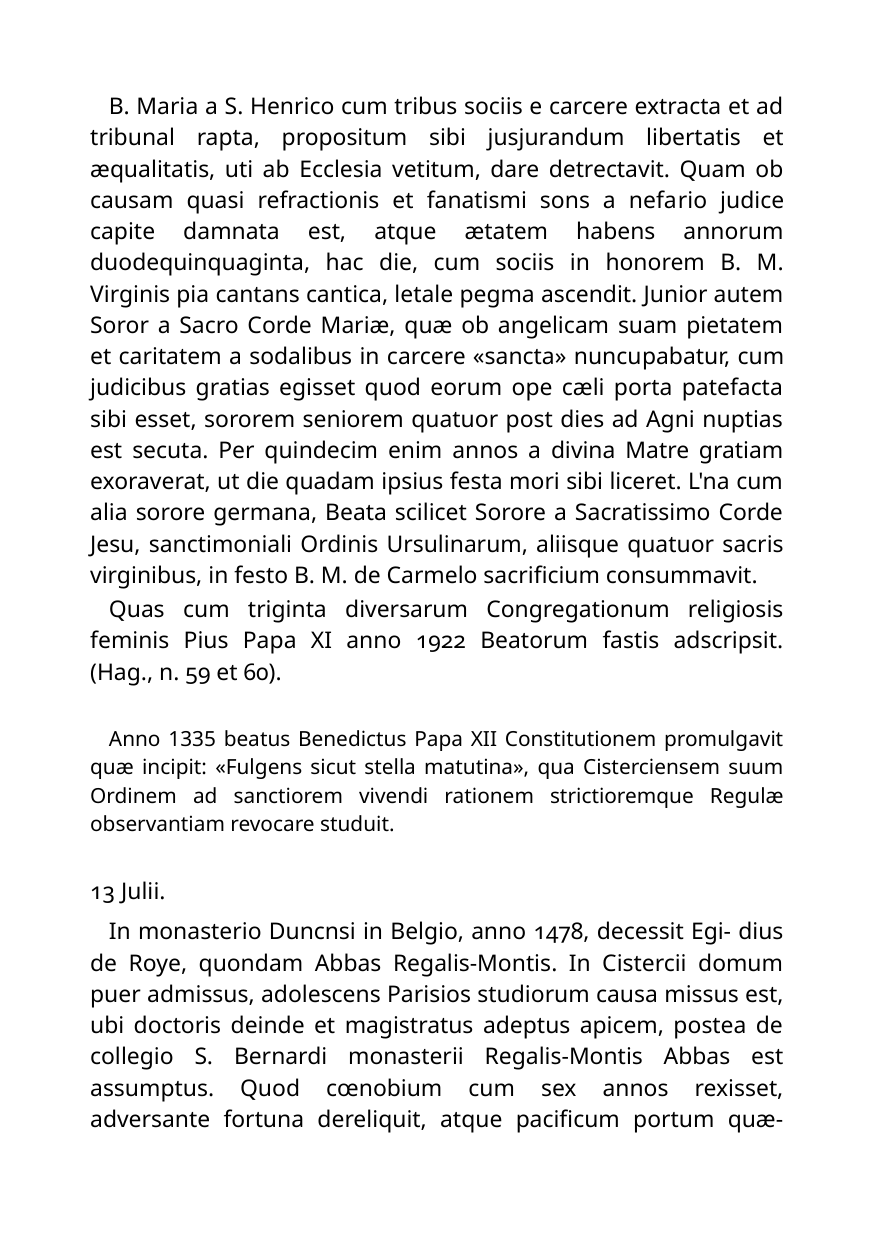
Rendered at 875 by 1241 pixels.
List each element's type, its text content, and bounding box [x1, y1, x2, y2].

text Anno 1335 beatus Benedictus Papa XII Constitutionem promulgavit quæ inci­pit: «Fulgens sicut stella matutina», qua Cisterciensem suum Ordinem ad sanctiorem vivendi rationem strictioremque Regulæ observantiam revocare studuit. [90, 724, 784, 838]
text 13 Julii. [90, 875, 784, 906]
text B. Maria a S. Henrico cum tribus sociis e carcere extracta et ad tribunal rapta, propositum sibi jusjurandum libertatis et æqualitatis, uti ab Ecclesia vetitum, dare detrectavit. Quam ob causam quasi refractionis et fanatismi sons a nefa­rio judice capite damnata est, atque ætatem habens annorum duodequinquaginta, hac die, cum sociis in honorem B. M. Virginis pia cantans cantica, letale pegma ascendit. Junior autem Soror a Sacro Corde Mariæ, quæ ob angelicam suam pietatem et caritatem a sodalibus in carcere «sancta» nuncu­pabatur, cum judicibus gratias egisset quod eorum ope cæli porta patefacta sibi esset, sororem seniorem quatuor post dies ad Agni nuptias est secuta. Per quindecim enim annos a divina Matre gratiam exoraverat, ut die quadam ipsius festa mori sibi liceret. L'na cum alia sorore germana, Beata scilicet Sorore a Sacratissimo Corde Jesu, sanctimoniali Ordinis Ursulinarum, aliisque quatuor sacris virginibus, in festo B. M. de Carmelo sacrificium consummavit. [90, 90, 784, 590]
text Quas cum triginta diversarum Congregationum religiosis feminis Pius Papa XI anno 1922 Beatorum fastis adscripsit. (Hag., n. 59 et 60). [90, 593, 784, 687]
text In monasterio Duncnsi in Belgio, anno 1478, decessit Egi- dius de Roye, quondam Abbas Regalis-Montis. In Cistercii domum puer admissus, adolescens Parisios studiorum causa missus est, ubi doctoris deinde et magistratus adeptus apicem, postea de collegio S. Bernardi monasterii Regalis-Montis Abbas est assumptus. Quod cœnobium cum sex annos rexisset, adversante fortuna dereliquit, atque pacificum portum quæ- [90, 915, 784, 1134]
